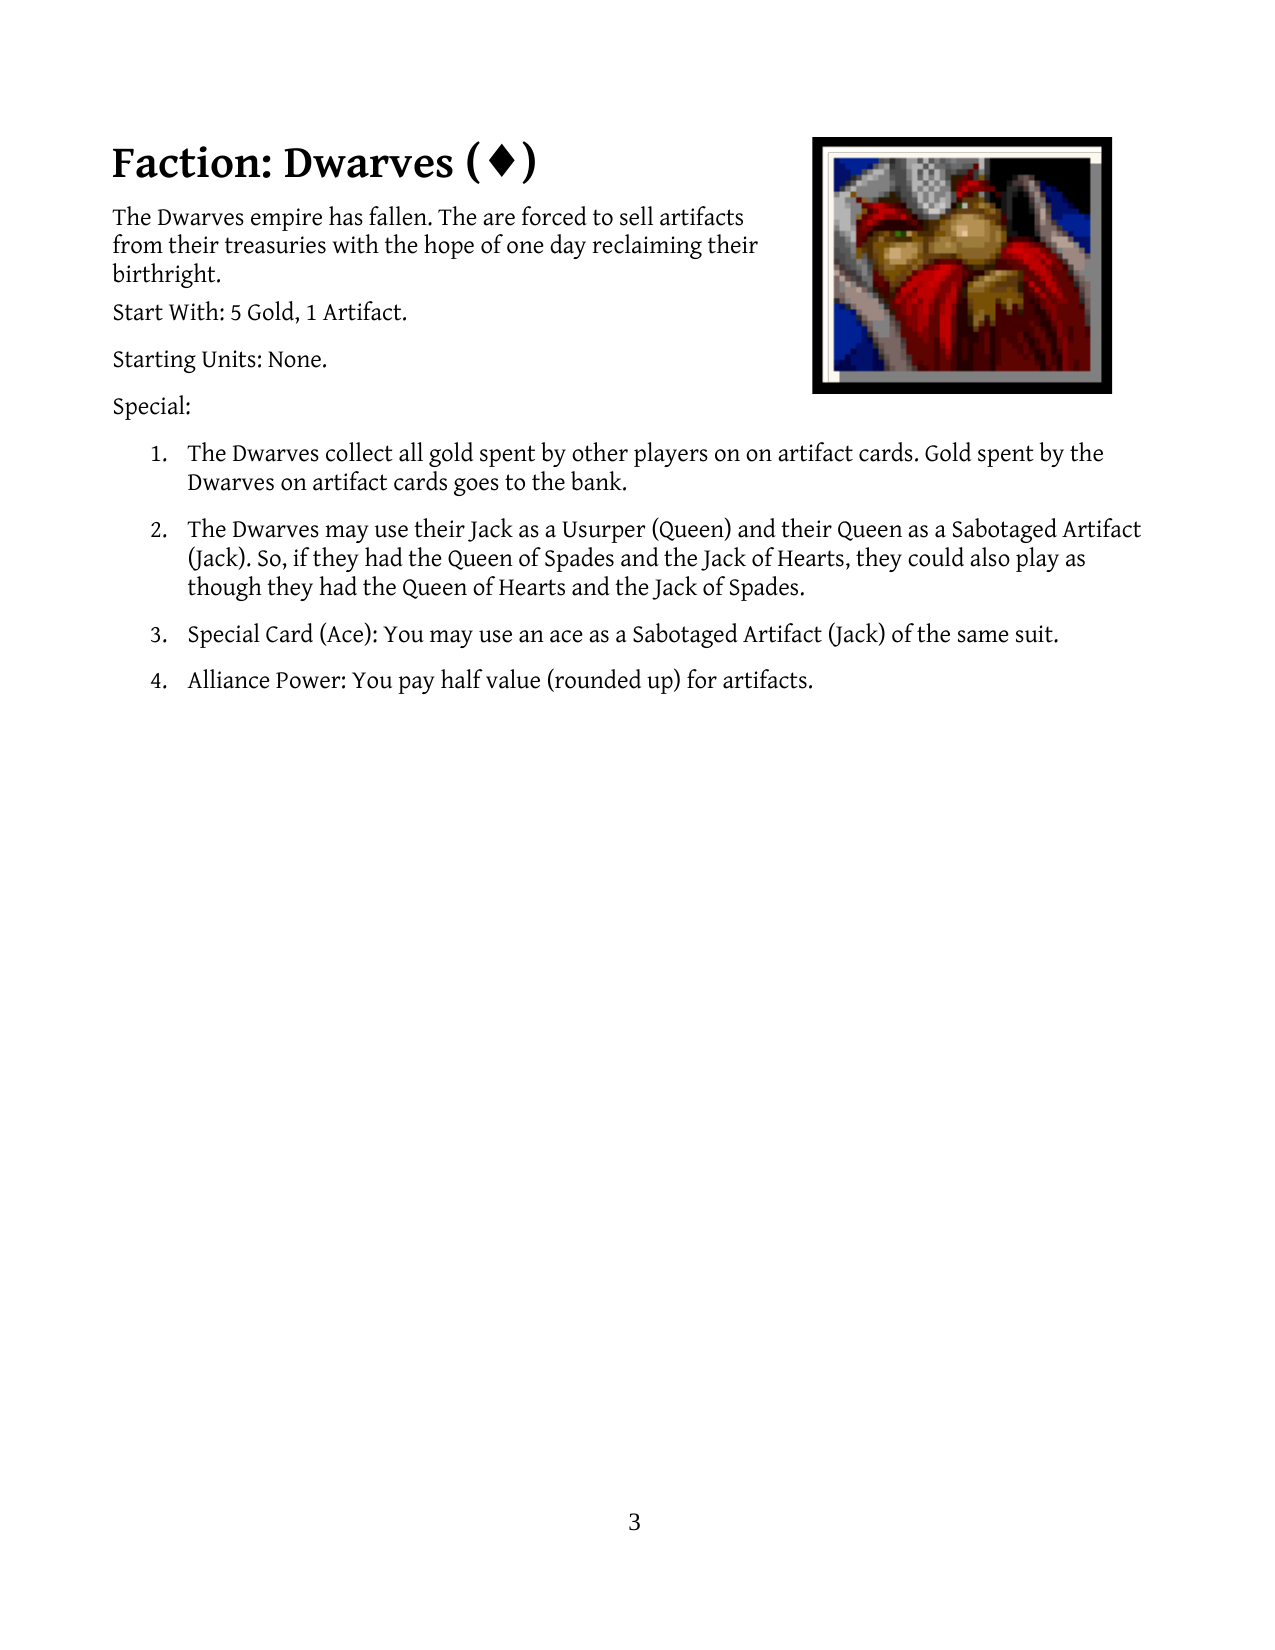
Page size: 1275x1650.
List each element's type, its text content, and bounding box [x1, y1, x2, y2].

text [1113, 346, 1162, 375]
text [1113, 203, 1162, 290]
subtitle [1113, 137, 1162, 191]
text Starting Units: None. [112, 346, 812, 375]
text Start With: 5 Gold, 1 Artifact. [112, 299, 812, 328]
text [1113, 299, 1162, 328]
list Alliance Power: You pay half value (rounded up) for artifacts. [150, 667, 1162, 696]
list Special Card (Ace): You may use an ace as a Sabotaged Artifact (Jack) of the same suit. [150, 620, 1162, 649]
list The Dwarves collect all gold spent by other players on on artifact cards. Gold spent by the Dwarves on artifact cards goes to the bank. [150, 439, 1162, 497]
text Special: [112, 393, 1162, 422]
text The Dwarves empire has fallen. The are forced to sell artifacts from their treasuries with the hope of one day reclaiming their birthright. [112, 203, 812, 290]
picture [812, 137, 1113, 394]
subtitle Faction: Dwarves (♦) [112, 137, 812, 191]
list The Dwarves may use their Jack as a Usurper (Queen) and their Queen as a Sabotaged Artifact (Jack). So, if they had the Queen of Spades and the Jack of Hearts, they could also play as though they had the Queen of Hearts and the Jack of Spades. [150, 515, 1162, 602]
